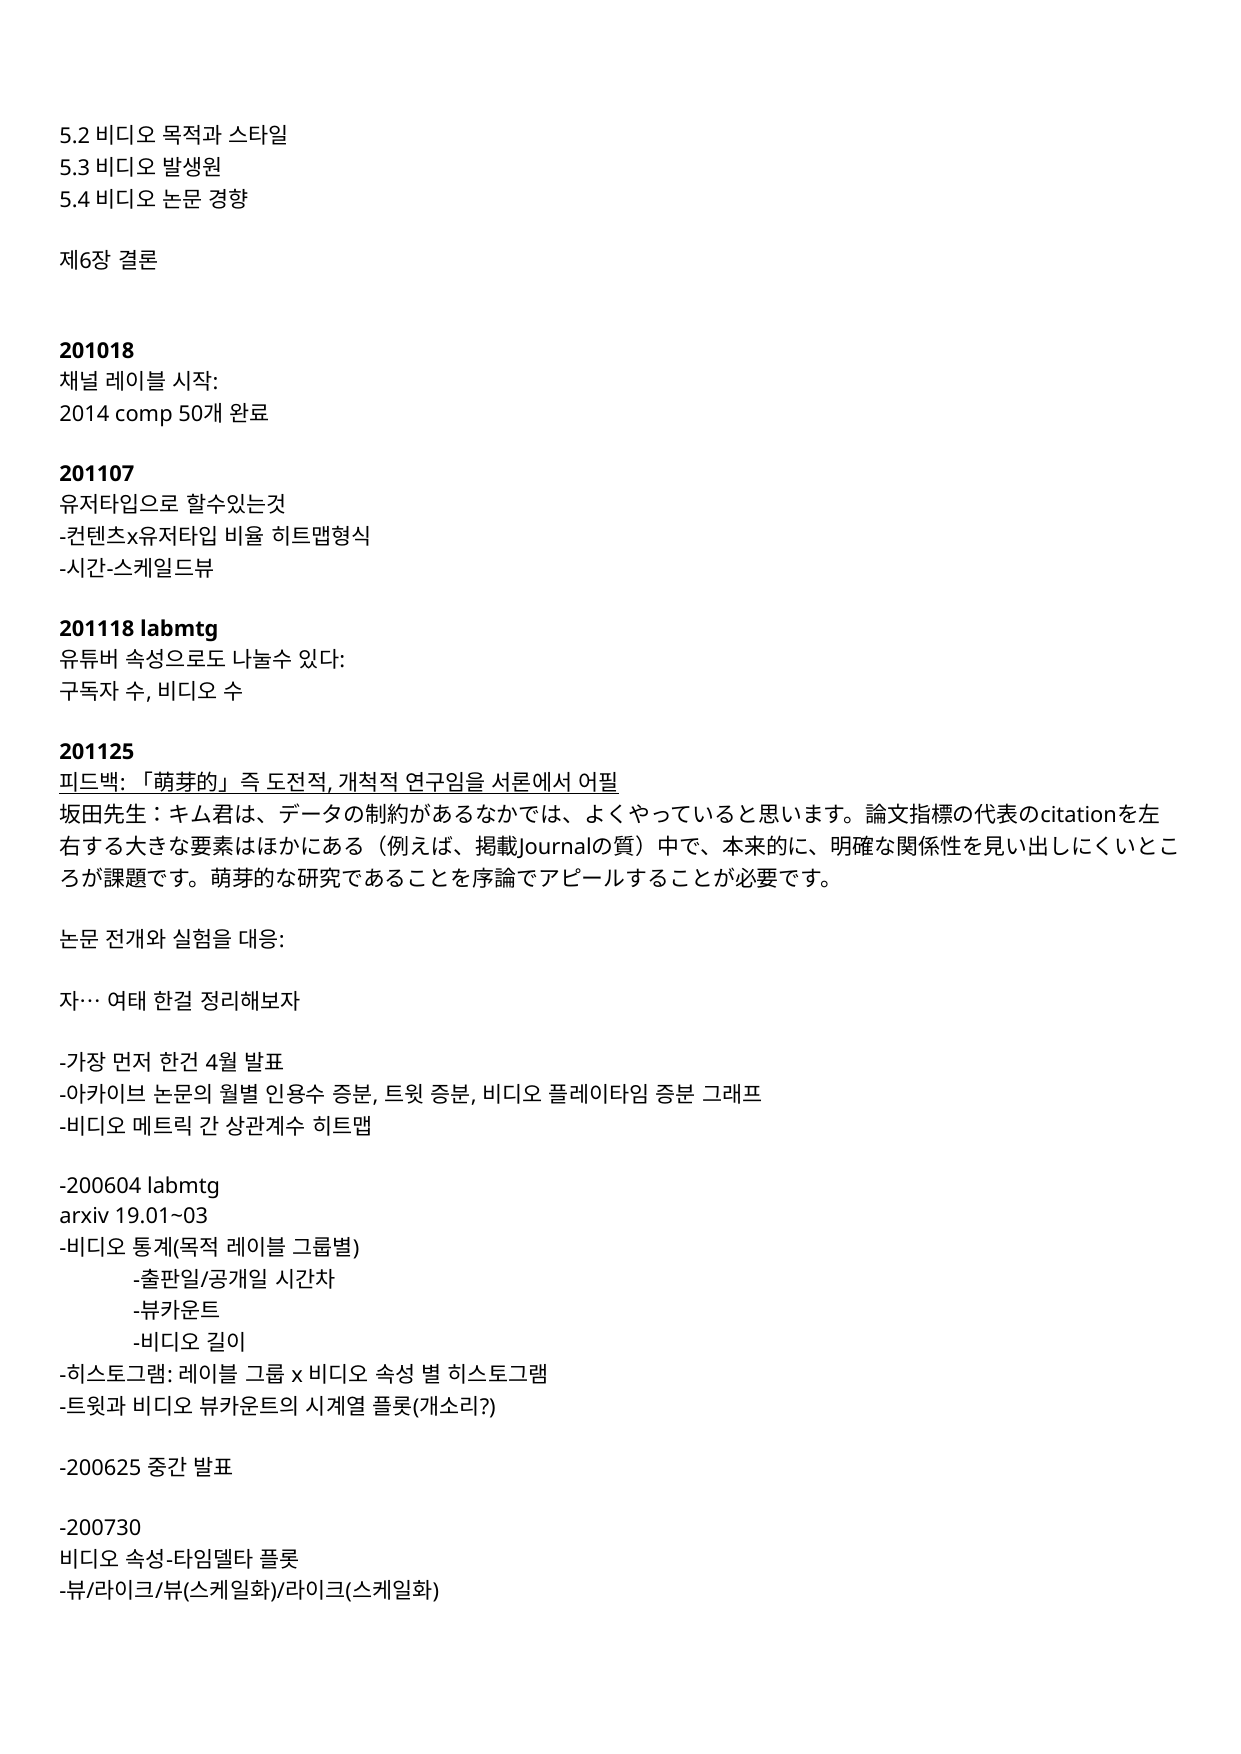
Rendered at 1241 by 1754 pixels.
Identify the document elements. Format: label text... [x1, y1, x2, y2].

text 채널 레이블 시작: [59, 364, 1181, 396]
text -비디오 통계(목적 레이블 그룹별) [59, 1230, 1181, 1262]
text 피드백: 「萌芽的」즉 도전적, 개척적 연구임을 서론에서 어필 [59, 765, 1181, 797]
text 5.4 비디오 논문 경향 [59, 182, 1181, 213]
text -뷰카운트 [59, 1293, 1181, 1325]
text 논문 전개와 실험을 대응: [59, 922, 1181, 954]
text 2014 comp 50개 완료 [59, 396, 1181, 428]
text -아카이브 논문의 월별 인용수 증분, 트윗 증분, 비디오 플레이타임 증분 그래프 [59, 1077, 1181, 1109]
text 비디오 속성-타임델타 플롯 [59, 1542, 1181, 1573]
text -비디오 길이 [59, 1325, 1181, 1357]
text -시간-스케일드뷰 [59, 551, 1181, 583]
text -뷰/라이크/뷰(스케일화)/라이크(스케일화) [59, 1573, 1181, 1605]
text 유저타입으로 할수있는것 [59, 487, 1181, 519]
text 유튜버 속성으로도 나눌수 있다: [59, 642, 1181, 674]
text -비디오 메트릭 간 상관계수 히트맵 [59, 1109, 1181, 1141]
text 자… 여태 한걸 정리해보자 [59, 984, 1181, 1015]
text -가장 먼저 한건 4월 발표 [59, 1045, 1181, 1077]
text -히스토그램: 레이블 그룹 x 비디오 속성 별 히스토그램 [59, 1357, 1181, 1389]
text 201125 [59, 736, 1181, 765]
text -출판일/공개일 시간차 [59, 1262, 1181, 1293]
text -트윗과 비디오 뷰카운트의 시계열 플롯(개소리?) [59, 1389, 1181, 1421]
text 201107 [59, 458, 1181, 487]
text 201018 [59, 334, 1181, 364]
text 坂田先生：キム君は、データの制約があるなかでは、よくやっていると思います。論文指標の代表のcitationを左右する大きな要素はほかにある（例えば、掲載Journalの質）中で、本来的に、明確な関係性を見い出しにくいところが課題です。萌芽的な研究であることを序論でアピールすることが必要です。 [59, 797, 1181, 892]
text -200625 중간 발표 [59, 1450, 1181, 1482]
text 5.2 비디오 목적과 스타일 [59, 118, 1181, 150]
text -200730 [59, 1512, 1181, 1542]
text 구독자 수, 비디오 수 [59, 674, 1181, 706]
text 5.3 비디오 발생원 [59, 150, 1181, 182]
text 201118 labmtg [59, 612, 1181, 642]
text -컨텐츠x유저타입 비율 히트맵형식 [59, 519, 1181, 551]
text arxiv 19.01~03 [59, 1200, 1181, 1230]
text -200604 labmtg [59, 1170, 1181, 1200]
text 제6장 결론 [59, 243, 1181, 275]
